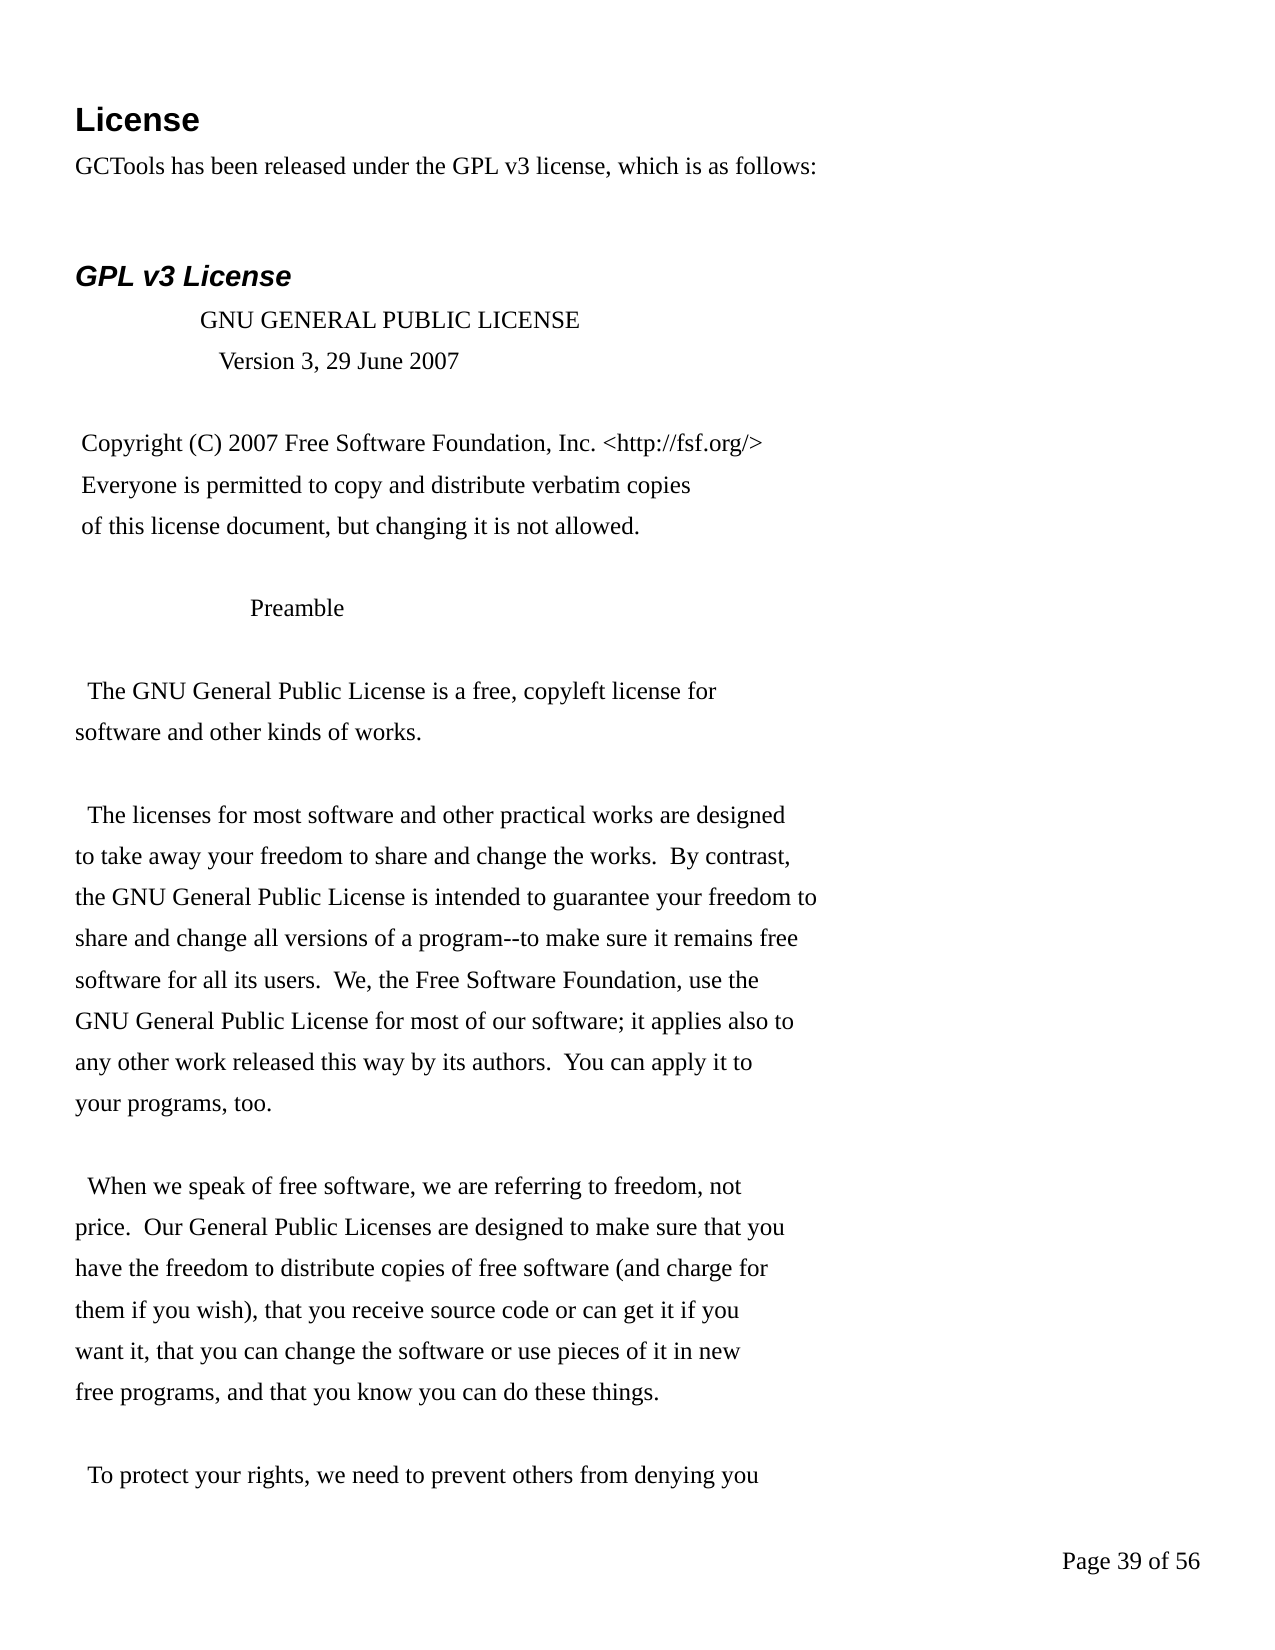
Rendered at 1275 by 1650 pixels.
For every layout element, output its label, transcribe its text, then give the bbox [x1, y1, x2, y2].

text the GNU General Public License is intended to guarantee your freedom to [75, 882, 1200, 911]
subtitle License [75, 100, 1200, 139]
text of this license document, but changing it is not allowed. [75, 511, 1200, 540]
text Copyright (C) 2007 Free Software Foundation, Inc. <http://fsf.org/> [75, 428, 1200, 457]
text When we speak of free software, we are referring to freedom, not [75, 1171, 1200, 1200]
text GCTools has been released under the GPL v3 license, which is as follows: [75, 151, 1200, 180]
text To protect your rights, we need to prevent others from denying you [75, 1460, 1200, 1488]
subtitle GPL v3 License [75, 259, 1200, 292]
text any other work released this way by its authors. You can apply it to [75, 1047, 1200, 1076]
text price. Our General Public Licenses are designed to make sure that you [75, 1212, 1200, 1241]
text free programs, and that you know you can do these things. [75, 1377, 1200, 1406]
text GNU GENERAL PUBLIC LICENSE [75, 305, 1200, 333]
text to take away your freedom to share and change the works. By contrast, [75, 841, 1200, 870]
text Preamble [75, 593, 1200, 622]
text The GNU General Public License is a free, copyleft license for [75, 676, 1200, 705]
text them if you wish), that you receive source code or can get it if you [75, 1295, 1200, 1323]
text software and other kinds of works. [75, 717, 1200, 746]
text Version 3, 29 June 2007 [75, 346, 1200, 375]
text want it, that you can change the software or use pieces of it in new [75, 1336, 1200, 1365]
text share and change all versions of a program--to make sure it remains free [75, 923, 1200, 952]
text have the freedom to distribute copies of free software (and charge for [75, 1253, 1200, 1282]
text software for all its users. We, the Free Software Foundation, use the [75, 965, 1200, 993]
text your programs, too. [75, 1088, 1200, 1117]
text Everyone is permitted to copy and distribute verbatim copies [75, 470, 1200, 498]
text GNU General Public License for most of our software; it applies also to [75, 1006, 1200, 1035]
text The licenses for most software and other practical works are designed [75, 800, 1200, 828]
